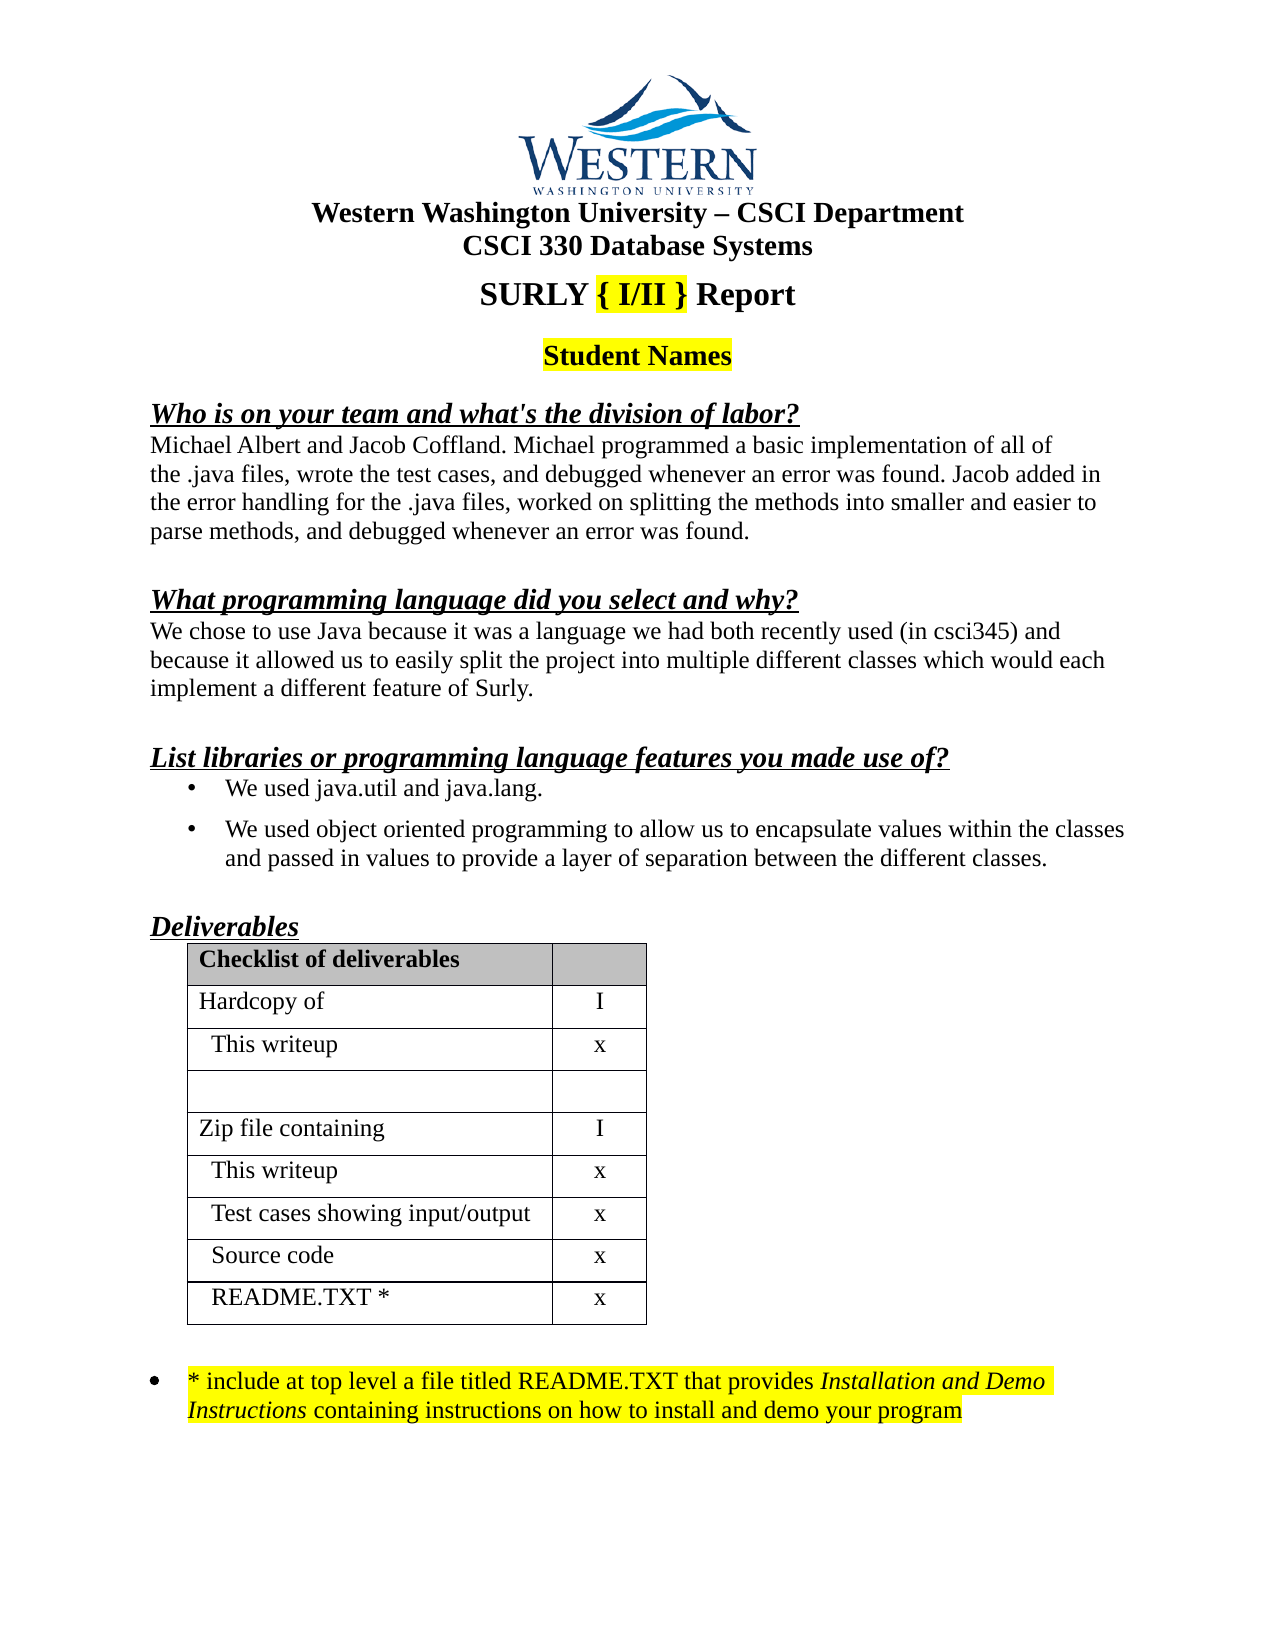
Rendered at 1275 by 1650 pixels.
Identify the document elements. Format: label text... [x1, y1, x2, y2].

table_cell x [553, 1156, 646, 1197]
subtitle SURLY { I/II } Report [150, 274, 1125, 313]
table_cell [188, 1071, 552, 1112]
subtitle What programming language did you select and why? [150, 582, 1125, 616]
text Michael Albert and Jacob Coffland. Michael programmed a basic implementation of all of the .java files, wrote the test cases, and debugged whenever an error was found. Jacob added in the error handling for the .java files, worked on splitting the methods into smaller and easier to parse methods, and debugged whenever an error was found. [150, 430, 1125, 545]
list * include at top level a file titled README.TXT that provides Installation and Demo Instructions containing instructions on how to install and demo your program [150, 1366, 1125, 1423]
subtitle List libraries or programming language features you made use of? [150, 740, 1125, 773]
list We used java.util and java.lang. [187, 773, 1125, 802]
text We chose to use Java because it was a language we had both recently used (in csci345) and because it allowed us to easily split the project into multiple different classes which would each implement a different feature of Surly. [150, 616, 1125, 702]
table_cell I [553, 1113, 646, 1154]
table_cell Source code [188, 1240, 552, 1281]
text CSCI 330 Database Systems [150, 228, 1125, 262]
table_header Checklist of deliverables [188, 944, 552, 985]
table_cell x [553, 1029, 646, 1070]
table_cell Zip file containing [188, 1113, 552, 1154]
text Western Washington University – CSCI Department [150, 195, 1125, 228]
subtitle Who is on your team and what's the division of labor? [150, 396, 1125, 430]
table_cell x [553, 1283, 646, 1324]
table_header [553, 944, 646, 985]
subtitle Deliverables [150, 909, 1125, 943]
table_cell x [553, 1240, 646, 1281]
table_cell I [553, 986, 646, 1028]
table_cell x [553, 1198, 646, 1239]
table_cell This writeup [188, 1029, 552, 1070]
table_cell This writeup [188, 1156, 552, 1197]
text Student Names [150, 338, 1125, 371]
table_cell Test cases showing input/output [188, 1198, 552, 1239]
table_cell README.TXT * [188, 1283, 552, 1324]
table_cell [553, 1071, 646, 1112]
list We used object oriented programming to allow us to encapsulate values within the classes and passed in values to provide a layer of separation between the different classes. [187, 814, 1125, 872]
table_cell Hardcopy of [188, 986, 552, 1028]
